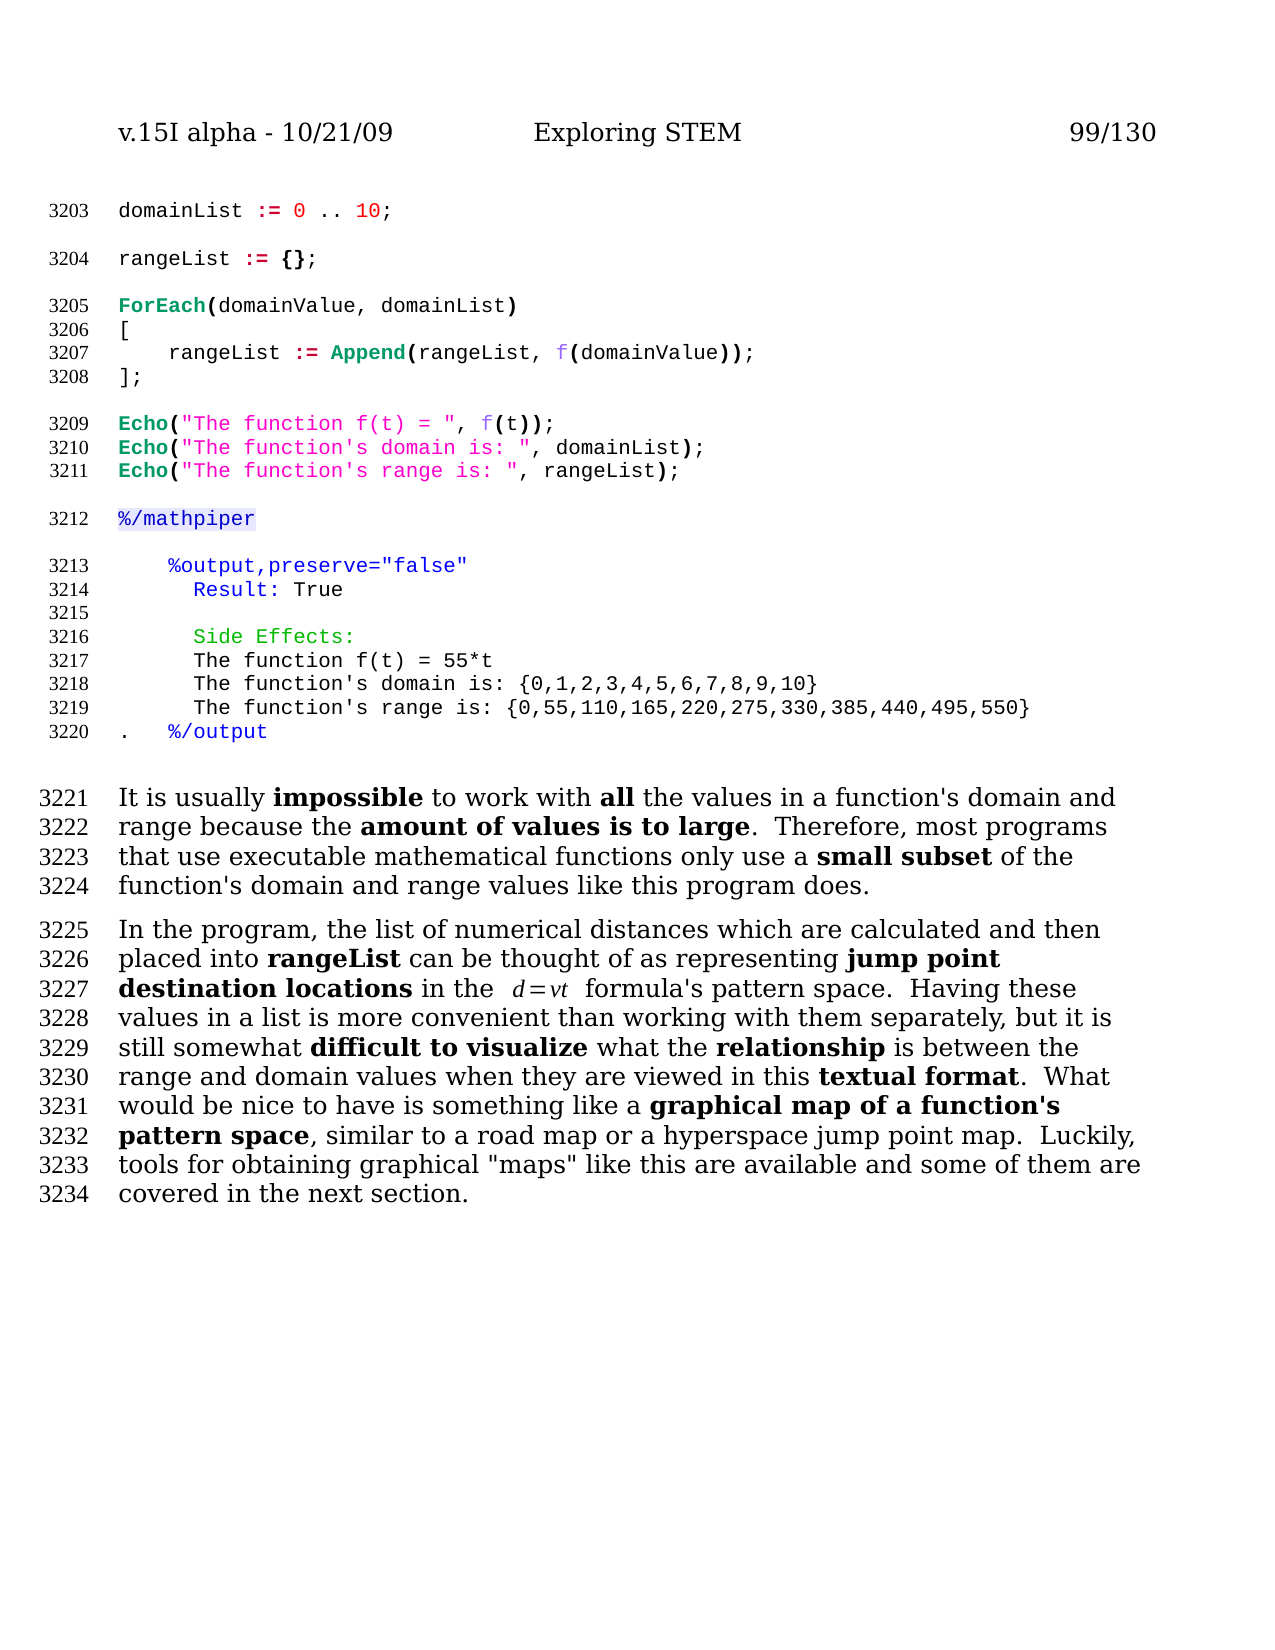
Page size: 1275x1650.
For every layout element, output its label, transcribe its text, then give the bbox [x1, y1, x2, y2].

text Echo("The function's domain is: ", domainList); [118, 437, 1157, 461]
text ]; [118, 366, 1157, 389]
text %output,preserve="false" [118, 555, 1157, 579]
text domainList := 0 .. 10; [118, 200, 1157, 224]
text Side Effects: [118, 626, 1157, 650]
text [ [118, 319, 1157, 342]
text It is usually impossible to work with all the values in a function's domain and range because the amount of values is to large. Therefore, most programs that use executable mathematical functions only use a small subset of the function's domain and range values like this program does. [118, 783, 1157, 900]
text %/mathpiper [118, 508, 1157, 531]
text Echo("The function f(t) = ", f(t)); [118, 413, 1157, 437]
text The function's range is: {0,55,110,165,220,275,330,385,440,495,550} [118, 697, 1157, 721]
text Echo("The function's range is: ", rangeList); [118, 461, 1157, 484]
text The function f(t) = 55*t [118, 650, 1157, 673]
text rangeList := {}; [118, 248, 1157, 271]
text ForEach(domainValue, domainList) [118, 295, 1157, 319]
text rangeList := Append(rangeList, f(domainValue)); [118, 342, 1157, 366]
text In the program, the list of numerical distances which are calculated and then placed into rangeList can be thought of as representing jump point destination locations in theformula's pattern space. Having these values in a list is more convenient than working with them separately, but it is still somewhat difficult to visualize what the relationship is between the range and domain values when they are viewed in this textual format. What would be nice to have is something like a graphical map of a function's pattern space, similar to a road map or a hyperspace jump point map. Luckily, tools for obtaining graphical "maps" like this are available and some of them are covered in the next section. [118, 915, 1157, 1208]
text . %/output [118, 721, 1157, 744]
text The function's domain is: {0,1,2,3,4,5,6,7,8,9,10} [118, 673, 1157, 697]
text Result: True [118, 579, 1157, 602]
